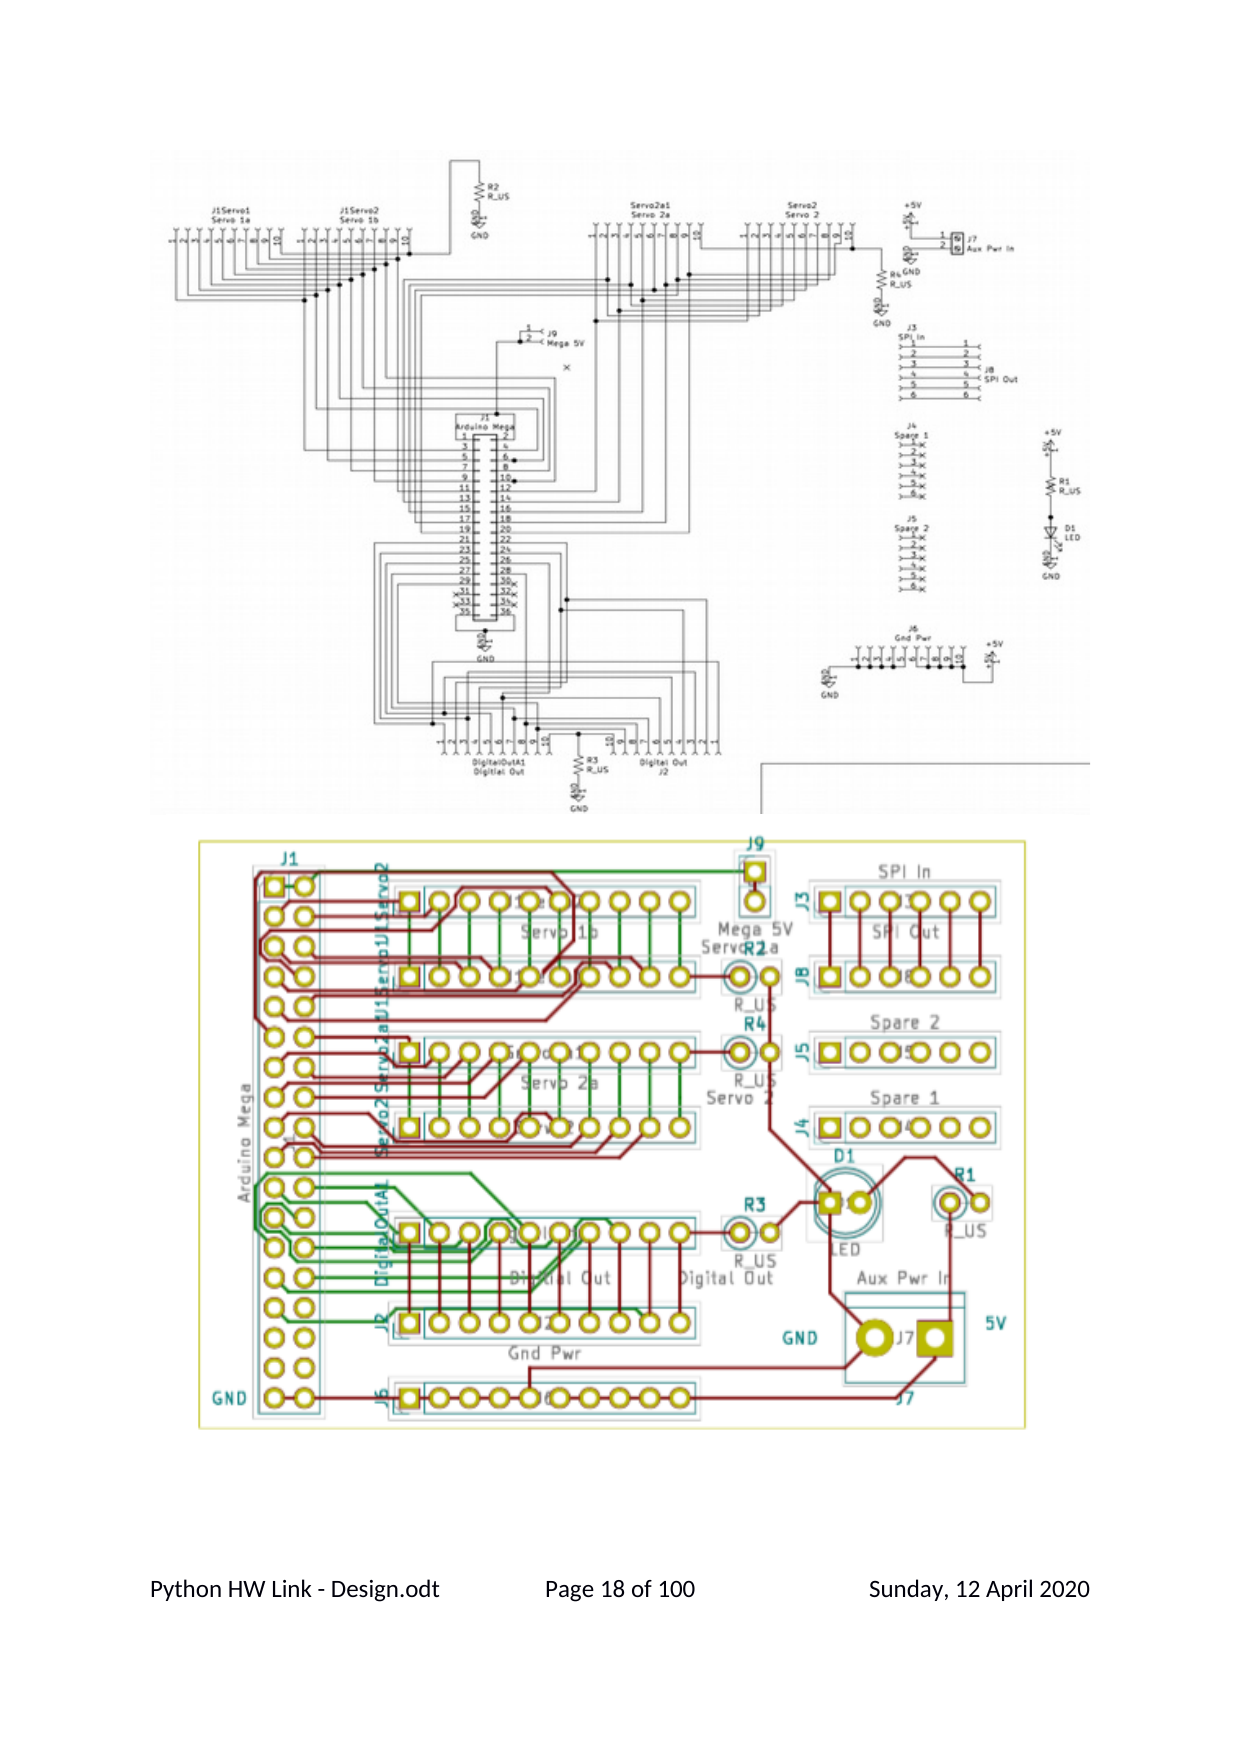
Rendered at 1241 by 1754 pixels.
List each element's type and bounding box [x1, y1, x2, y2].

picture [150, 150, 1091, 1479]
